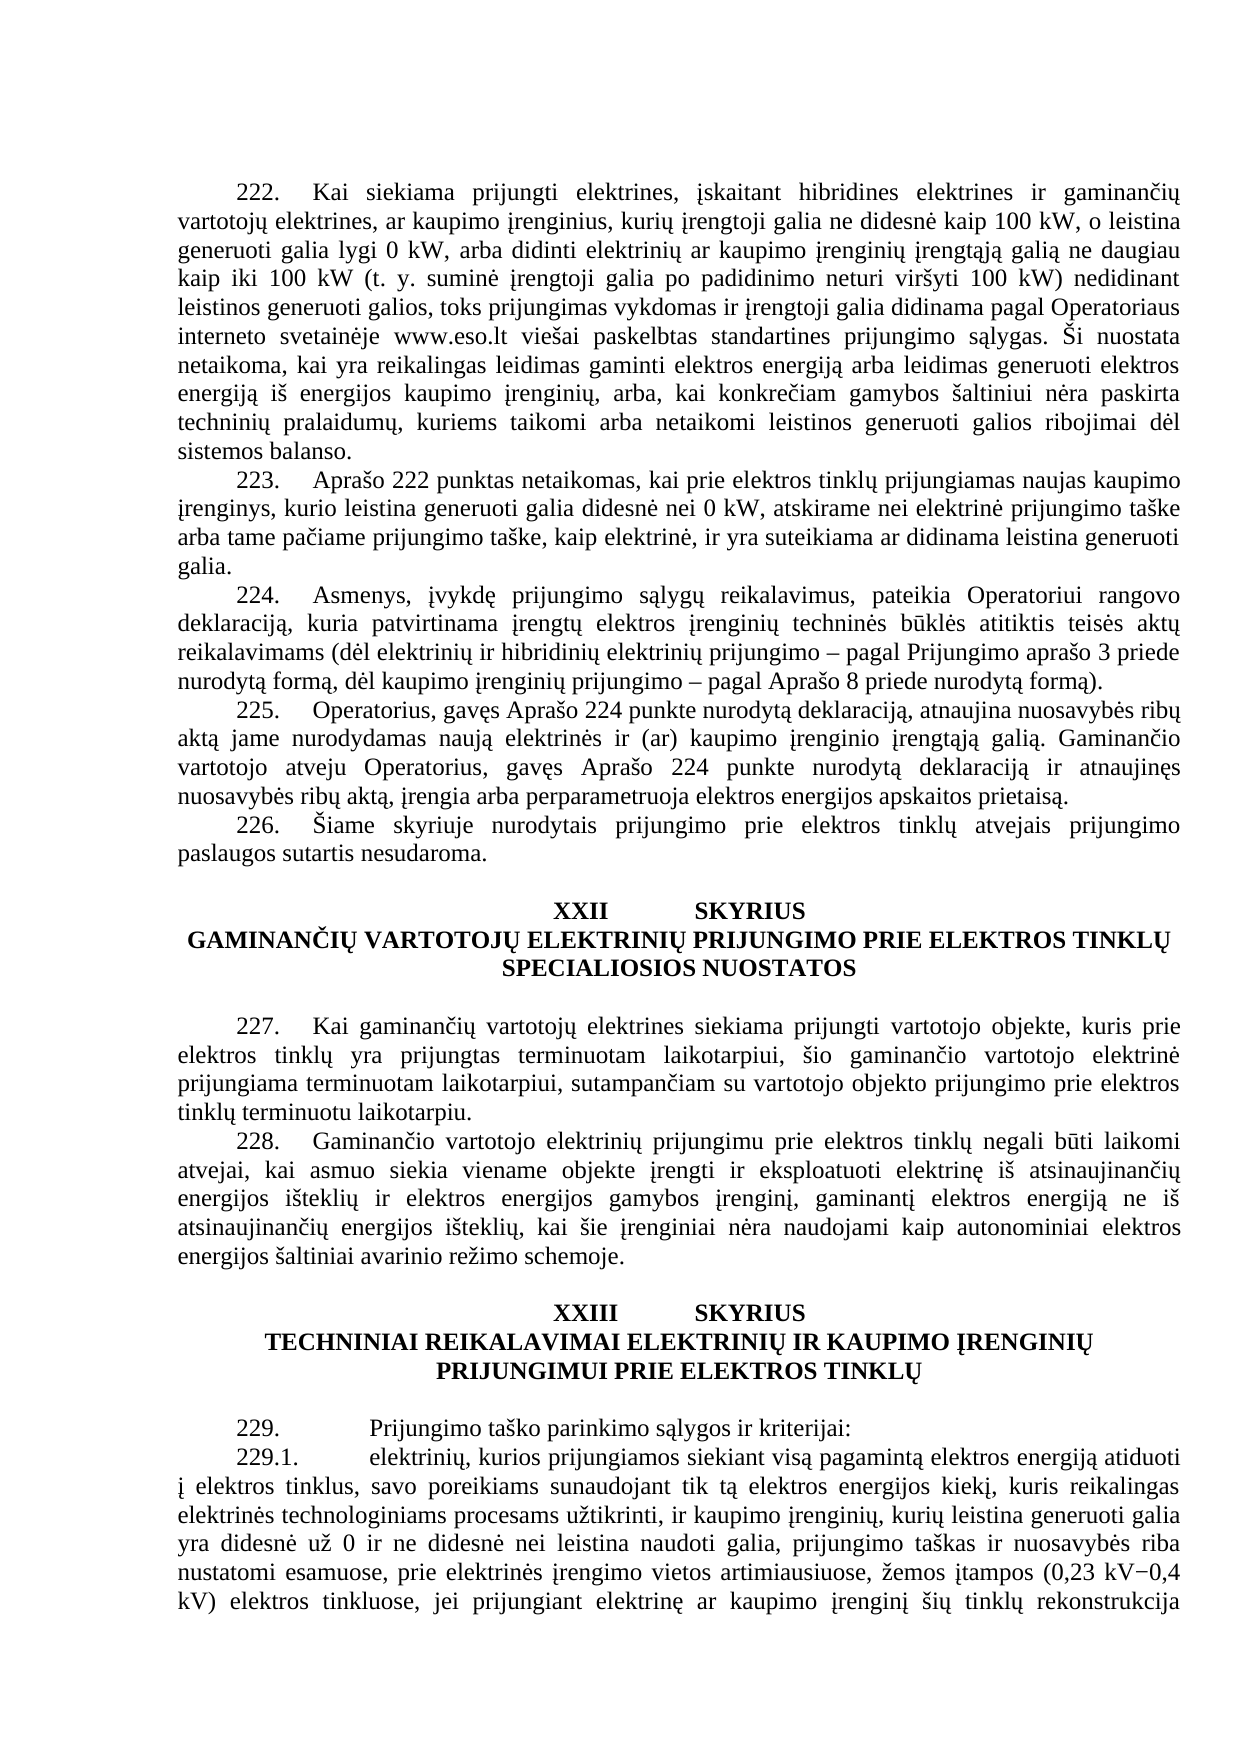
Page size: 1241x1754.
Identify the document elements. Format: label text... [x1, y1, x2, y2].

text 229.1. elektrinių, kurios prijungiamos siekiant visą pagamintą elektros energiją atiduoti į elektros tinklus, savo poreikiams sunaudojant tik tą elektros energijos kiekį, kuris reikalingas elektrinės technologiniams procesams užtikrinti, ir kaupimo įrenginių, kurių leistina generuoti galia yra didesnė už 0 ir ne didesnė nei leistina naudoti galia, prijungimo taškas ir nuosavybės riba nustatomi esamuose, prie elektrinės įrengimo vietos artimiausiuose, žemos įtampos (0,23 kV−0,4 kV) elektros tinkluose, jei prijungiant elektrinę ar kaupimo įrenginį šių tinklų rekonstrukcija [177, 1442, 1181, 1615]
text 226. Šiame skyriuje nurodytais prijungimo prie elektros tinklų atvejais prijungimo paslaugos sutartis nesudaroma. [177, 810, 1181, 867]
text 227. Kai gaminančių vartotojų elektrines siekiama prijungti vartotojo objekte, kuris prie elektros tinklų yra prijungtas terminuotam laikotarpiui, šio gaminančio vartotojo elektrinė prijungiama terminuotam laikotarpiui, sutampančiam su vartotojo objekto prijungimo prie elektros tinklų terminuotu laikotarpiu. [177, 1011, 1181, 1126]
text 224. Asmenys, įvykdę prijungimo sąlygų reikalavimus, pateikia Operatoriui rangovo deklaraciją, kuria patvirtinama įrengtų elektros įrenginių techninės būklės atitiktis teisės aktų reikalavimams (dėl elektrinių ir hibridinių elektrinių prijungimo – pagal Prijungimo aprašo 3 priede nurodytą formą, dėl kaupimo įrenginių prijungimo – pagal Aprašo 8 priede nurodytą formą). [177, 580, 1181, 695]
text TECHNINIAI REIKALAVIMAI ELEKTRINIŲ IR KAUPIMO ĮRENGINIŲ PRIJUNGIMUI PRIE ELEKTROS TINKLŲ [177, 1327, 1181, 1385]
text XXII SKYRIUS [177, 896, 1181, 925]
text 225. Operatorius, gavęs Aprašo ‎224 punkte nurodytą deklaraciją, atnaujina nuosavybės ribų aktą jame nurodydamas naują elektrinės ir (ar) kaupimo įrenginio įrengtąją galią. Gaminančio vartotojo atveju Operatorius, gavęs Aprašo ‎224 punkte nurodytą deklaraciją ir atnaujinęs nuosavybės ribų aktą, įrengia arba perparametruoja elektros energijos apskaitos prietaisą. [177, 695, 1181, 810]
text 222. Kai siekiama prijungti elektrines, įskaitant hibridines elektrines ir gaminančių vartotojų elektrines, ar kaupimo įrenginius, kurių įrengtoji galia ne didesnė kaip 100 kW, o leistina generuoti galia lygi 0 kW, arba didinti elektrinių ar kaupimo įrenginių įrengtąją galią ne daugiau kaip iki 100 kW (t. y. suminė įrengtoji galia po padidinimo neturi viršyti 100 kW) nedidinant leistinos generuoti galios, toks prijungimas vykdomas ir įrengtoji galia didinama pagal Operatoriaus interneto svetainėje www.eso.lt viešai paskelbtas standartines prijungimo sąlygas. Ši nuostata netaikoma, kai yra reikalingas leidimas gaminti elektros energiją arba leidimas generuoti elektros energiją iš energijos kaupimo įrenginių, arba, kai konkrečiam gamybos šaltiniui nėra paskirta techninių pralaidumų, kuriems taikomi arba netaikomi leistinos generuoti galios ribojimai dėl sistemos balanso. [177, 177, 1181, 465]
text XXIII SKYRIUS [177, 1298, 1181, 1327]
text 228. Gaminančio vartotojo elektrinių prijungimu prie elektros tinklų negali būti laikomi atvejai, kai asmuo siekia viename objekte įrengti ir eksploatuoti elektrinę iš atsinaujinančių energijos išteklių ir elektros energijos gamybos įrenginį, gaminantį elektros energiją ne iš atsinaujinančių energijos išteklių, kai šie įrenginiai nėra naudojami kaip autonominiai elektros energijos šaltiniai avarinio režimo schemoje. [177, 1126, 1181, 1270]
text 229. Prijungimo taško parinkimo sąlygos ir kriterijai: [177, 1413, 1181, 1442]
text GAMINANČIŲ VARTOTOJŲ ELEKTRINIŲ PRIJUNGIMO PRIE ELEKTROS TINKLŲ SPECIALIOSIOS NUOSTATOS [177, 925, 1181, 982]
text 223. Aprašo ‎222 punktas netaikomas, kai prie elektros tinklų prijungiamas naujas kaupimo įrenginys, kurio leistina generuoti galia didesnė nei 0 kW, atskirame nei elektrinė prijungimo taške arba tame pačiame prijungimo taške, kaip elektrinė, ir yra suteikiama ar didinama leistina generuoti galia. [177, 465, 1181, 580]
